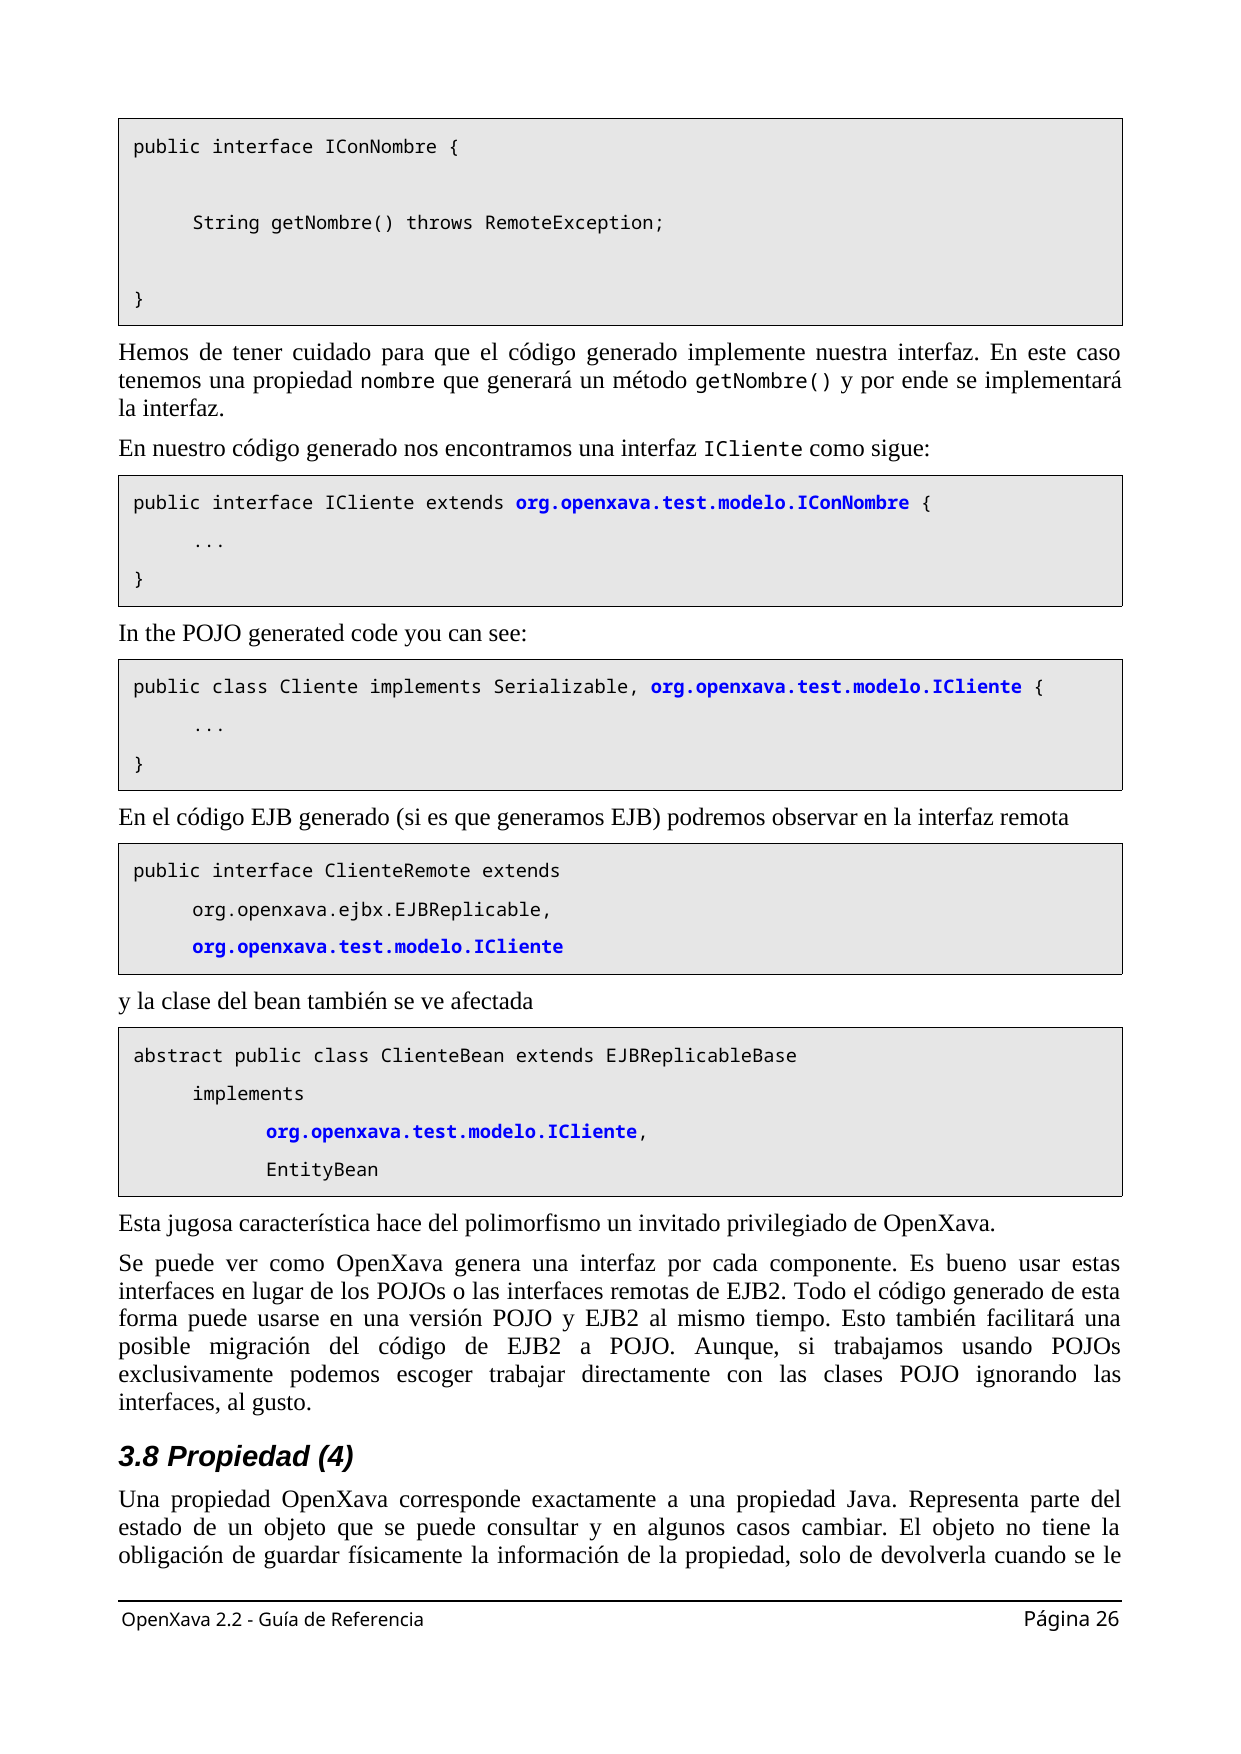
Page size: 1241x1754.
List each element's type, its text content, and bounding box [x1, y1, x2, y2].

text String getNombre() throws RemoteException; [119, 194, 1122, 232]
text En el código EJB generado (si es que generamos EJB) podremos observar en la interfaz remota [118, 803, 1122, 831]
text org.openxava.test.modelo.ICliente, [119, 1103, 1122, 1141]
text org.openxava.test.modelo.ICliente [119, 919, 1122, 974]
text } [119, 270, 1122, 325]
text Esta jugosa característica hace del polimorfismo un invitado privilegiado de OpenXava. [118, 1209, 1122, 1237]
subtitle Propiedad (4) [118, 1440, 1122, 1473]
text ... [119, 513, 1122, 551]
text Una propiedad OpenXava corresponde exactamente a una propiedad Java. Representa parte del estado de un objeto que se puede consultar y en algunos casos cambiar. El objeto no tiene la obligación de guardar físicamente la información de la propiedad, solo de devolverla cuando se le [118, 1486, 1122, 1569]
text ... [119, 697, 1122, 735]
text } [119, 551, 1122, 606]
text Se puede ver como OpenXava genera una interfaz por cada componente. Es bueno usar estas interfaces en lugar de los POJOs o las interfaces remotas de EJB2. Todo el código generado de esta forma puede usarse en una versión POJO y EJB2 al mismo tiempo. Esto también facilitará una posible migración del código de EJB2 a POJO. Aunque, si trabajamos usando POJOs exclusivamente podemos escoger trabajar directamente con las clases POJO ignorando las interfaces, al gusto. [118, 1249, 1122, 1415]
text org.openxava.ejbx.EJBReplicable, [119, 881, 1122, 919]
text implements [119, 1065, 1122, 1103]
text y la clase del bean también se ve afectada [118, 987, 1122, 1014]
text abstract public class ClienteBean extends EJBReplicableBase [119, 1028, 1122, 1065]
text Hemos de tener cuidado para que el código generado implemente nuestra interfaz. En este caso tenemos una propiedad nombre que generará un método getNombre() y por ende se implementará la interfaz. [118, 338, 1122, 422]
text public class Cliente implements Serializable, org.openxava.test.modelo.ICliente { [119, 660, 1122, 697]
text public interface ClienteRemote extends [119, 844, 1122, 881]
text In the POJO generated code you can see: [118, 619, 1122, 646]
text EntityBean [119, 1141, 1122, 1196]
text } [119, 735, 1122, 790]
text public interface IConNombre { [119, 119, 1122, 156]
text public interface ICliente extends org.openxava.test.modelo.IConNombre { [119, 476, 1122, 513]
text En nuestro código generado nos encontramos una interfaz ICliente como sigue: [118, 434, 1122, 462]
